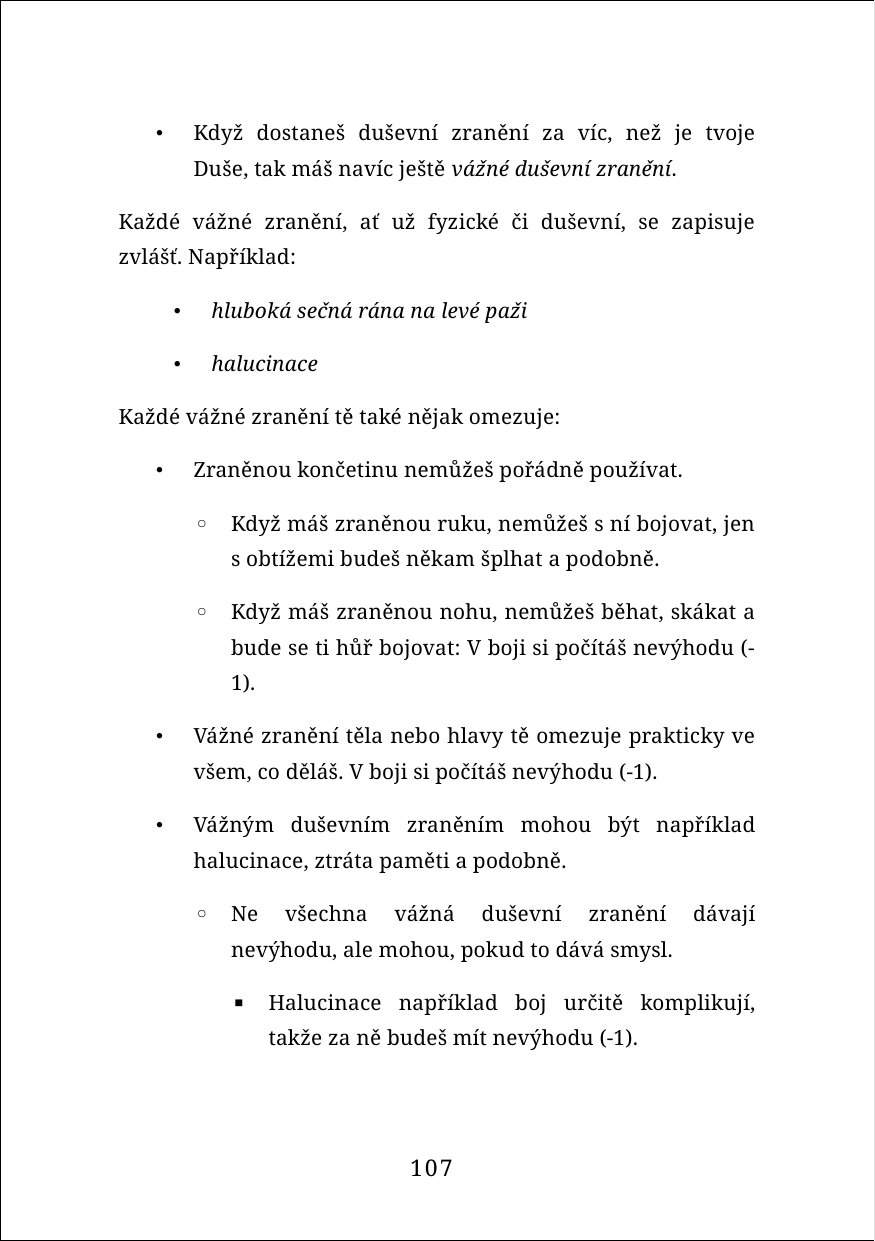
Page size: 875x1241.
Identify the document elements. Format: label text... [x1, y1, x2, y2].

list Vážným duševním zraněním mohou být například halucinace, ztráta paměti a podobně. [156, 810, 756, 874]
text Každé vážné zranění, ať už fyzické či duševní, se zapisuje zvlášť. Například: [118, 207, 756, 271]
list Když máš zraněnou ruku, nemůžeš s ní bojovat, jen s obtížemi budeš někam šplhat a podobně. [193, 509, 756, 573]
list Halucinace například boj určitě komplikují, takže za ně budeš mít nevýhodu (-1). [231, 988, 756, 1052]
list halucinace [173, 349, 756, 377]
list Ne všechna vážná duševní zranění dávají nevýhodu, ale mohou, pokud to dává smysl. [193, 899, 756, 963]
list Zraněnou končetinu nemůžeš pořádně používat. [156, 455, 756, 484]
list Když dostaneš duševní zranění za víc, než je tvoje Duše, tak máš navíc ještě vážné duševní zranění. [156, 118, 756, 182]
text Každé vážné zranění tě také nějak omezuje: [118, 402, 756, 431]
list Vážné zranění těla nebo hlavy tě omezuje prakticky ve všem, co děláš. V boji si počítáš nevýhodu (-1). [156, 722, 756, 786]
list Když máš zraněnou nohu, nemůžeš běhat, skákat a bude se ti hůř bojovat: V boji si počítáš nevýhodu (-1). [193, 597, 756, 697]
list hluboká sečná rána na levé paži [173, 296, 756, 324]
